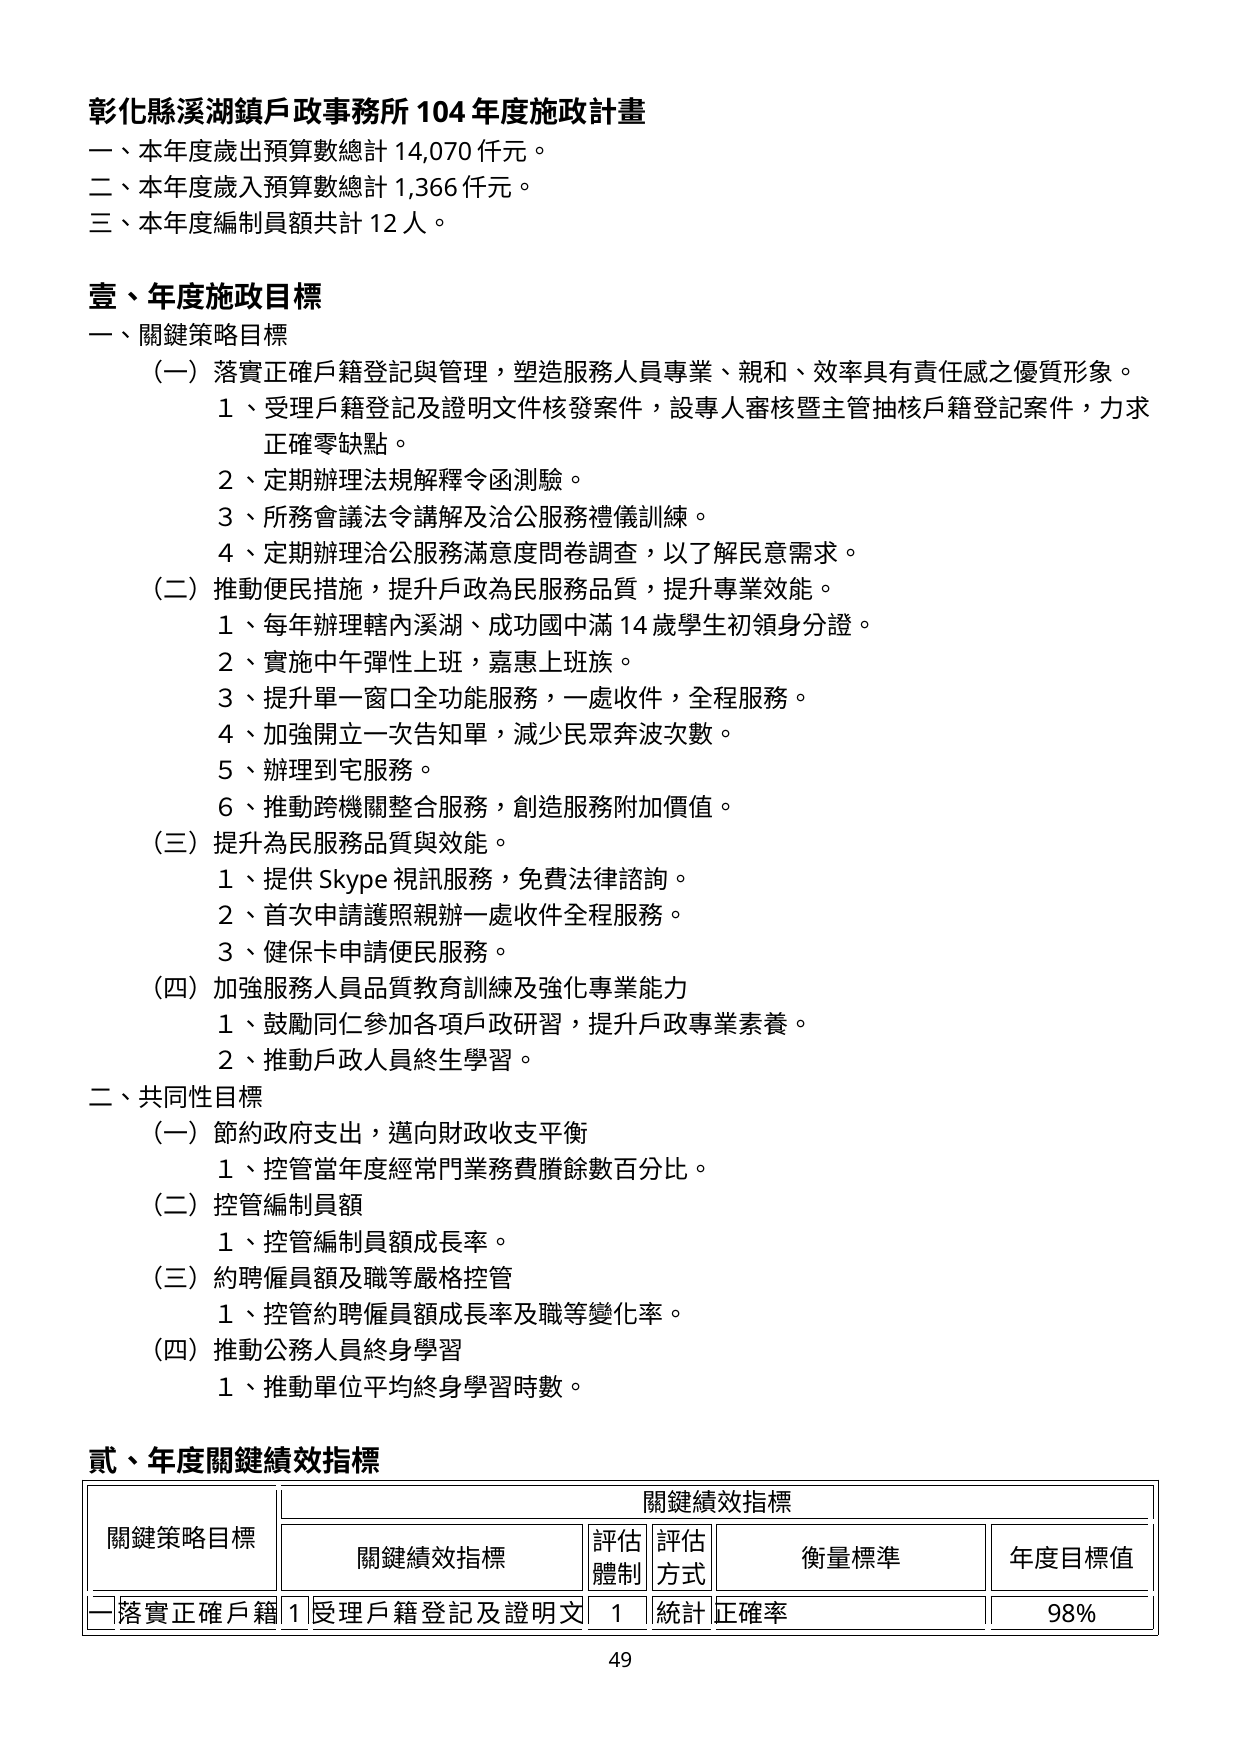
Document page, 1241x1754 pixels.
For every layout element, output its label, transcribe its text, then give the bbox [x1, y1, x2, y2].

text 一、關鍵策略目標 [89, 316, 1152, 352]
text （四）推動公務人員終身學習 [139, 1331, 1152, 1367]
text １、提供Skype視訊服務，免費法律諮詢。 [214, 859, 1152, 896]
text ４、加強開立一次告知單，減少民眾奔波次數。 [214, 714, 1152, 751]
text 三、本年度編制員額共計12人。 [89, 203, 1152, 240]
table_cell 正確率 [714, 1590, 988, 1629]
table_header 關鍵策略目標 [85, 1481, 278, 1590]
table_cell 落實正確戶籍 [117, 1590, 278, 1629]
table_cell 受理戶籍登記及證明文 [311, 1590, 585, 1629]
text ３、提升單一窗口全功能服務，一處收件，全程服務。 [214, 678, 1152, 714]
table_cell 統計 [649, 1590, 714, 1629]
text ６、推動跨機關整合服務，創造服務附加價值。 [214, 787, 1152, 823]
table_cell 1 [585, 1590, 649, 1629]
text （四）加強服務人員品質教育訓練及強化專業能力 [139, 968, 1152, 1004]
text ２、實施中午彈性上班，嘉惠上班族。 [214, 642, 1152, 678]
text １、控管當年度經常門業務費賸餘數百分比。 [214, 1149, 1152, 1186]
text （三）提升為民服務品質與效能。 [139, 823, 1152, 859]
table_cell 衡量標準 [714, 1519, 988, 1590]
text ２、定期辦理法規解釋令函測驗。 [214, 461, 1152, 497]
text ２、推動戶政人員終生學習。 [214, 1041, 1152, 1077]
text （二）推動便民措施，提升戶政為民服務品質，提升專業效能。 [139, 569, 1152, 606]
table_cell 1 [279, 1590, 311, 1629]
text 二、共同性目標 [89, 1077, 1152, 1113]
text 一、本年度歲出預算數總計14,070仟元。 [89, 131, 1152, 167]
text ３、健保卡申請便民服務。 [214, 932, 1152, 968]
text 二、本年度歲入預算數總計1,366仟元。 [89, 167, 1152, 203]
table_cell 評估 體制 [585, 1519, 649, 1590]
text ５、辦理到宅服務。 [214, 751, 1152, 787]
text １、推動單位平均終身學習時數。 [214, 1367, 1152, 1403]
table_cell 年度目標值 [988, 1518, 1156, 1590]
text 壹、年度施政目標 [89, 274, 1152, 316]
text １、控管編制員額成長率。 [214, 1222, 1152, 1258]
text ４、定期辦理洽公服務滿意度問卷調查，以了解民意需求。 [214, 533, 1152, 569]
text ２、首次申請護照親辦一處收件全程服務。 [214, 896, 1152, 932]
text （一）落實正確戶籍登記與管理，塑造服務人員專業、親和、效率具有責任感之優質形象。 [139, 352, 1152, 388]
table_cell 關鍵績效指標 [279, 1518, 585, 1590]
table_cell 一 [85, 1590, 117, 1629]
text 貳、年度關鍵績效指標 [89, 1437, 1152, 1479]
text （二）控管編制員額 [139, 1186, 1152, 1222]
text ３、所務會議法令講解及洽公服務禮儀訓練。 [214, 497, 1152, 533]
table_header 關鍵績效指標 [279, 1481, 1156, 1518]
text １、鼓勵同仁參加各項戶政研習，提升戶政專業素養。 [214, 1004, 1152, 1041]
text １、受理戶籍登記及證明文件核發案件，設專人審核暨主管抽核戶籍登記案件，力求正確零缺點。 [214, 388, 1152, 461]
text １、控管約聘僱員額成長率及職等變化率。 [214, 1294, 1152, 1331]
text １、每年辦理轄內溪湖、成功國中滿14歲學生初領身分證。 [214, 606, 1152, 642]
table_cell 98% [988, 1590, 1156, 1629]
text （一）節約政府支出，邁向財政收支平衡 [139, 1113, 1152, 1149]
table_cell 評估 方式 [649, 1519, 714, 1590]
text （三）約聘僱員額及職等嚴格控管 [139, 1258, 1152, 1294]
text 彰化縣溪湖鎮戶政事務所104年度施政計畫 [89, 89, 1152, 131]
